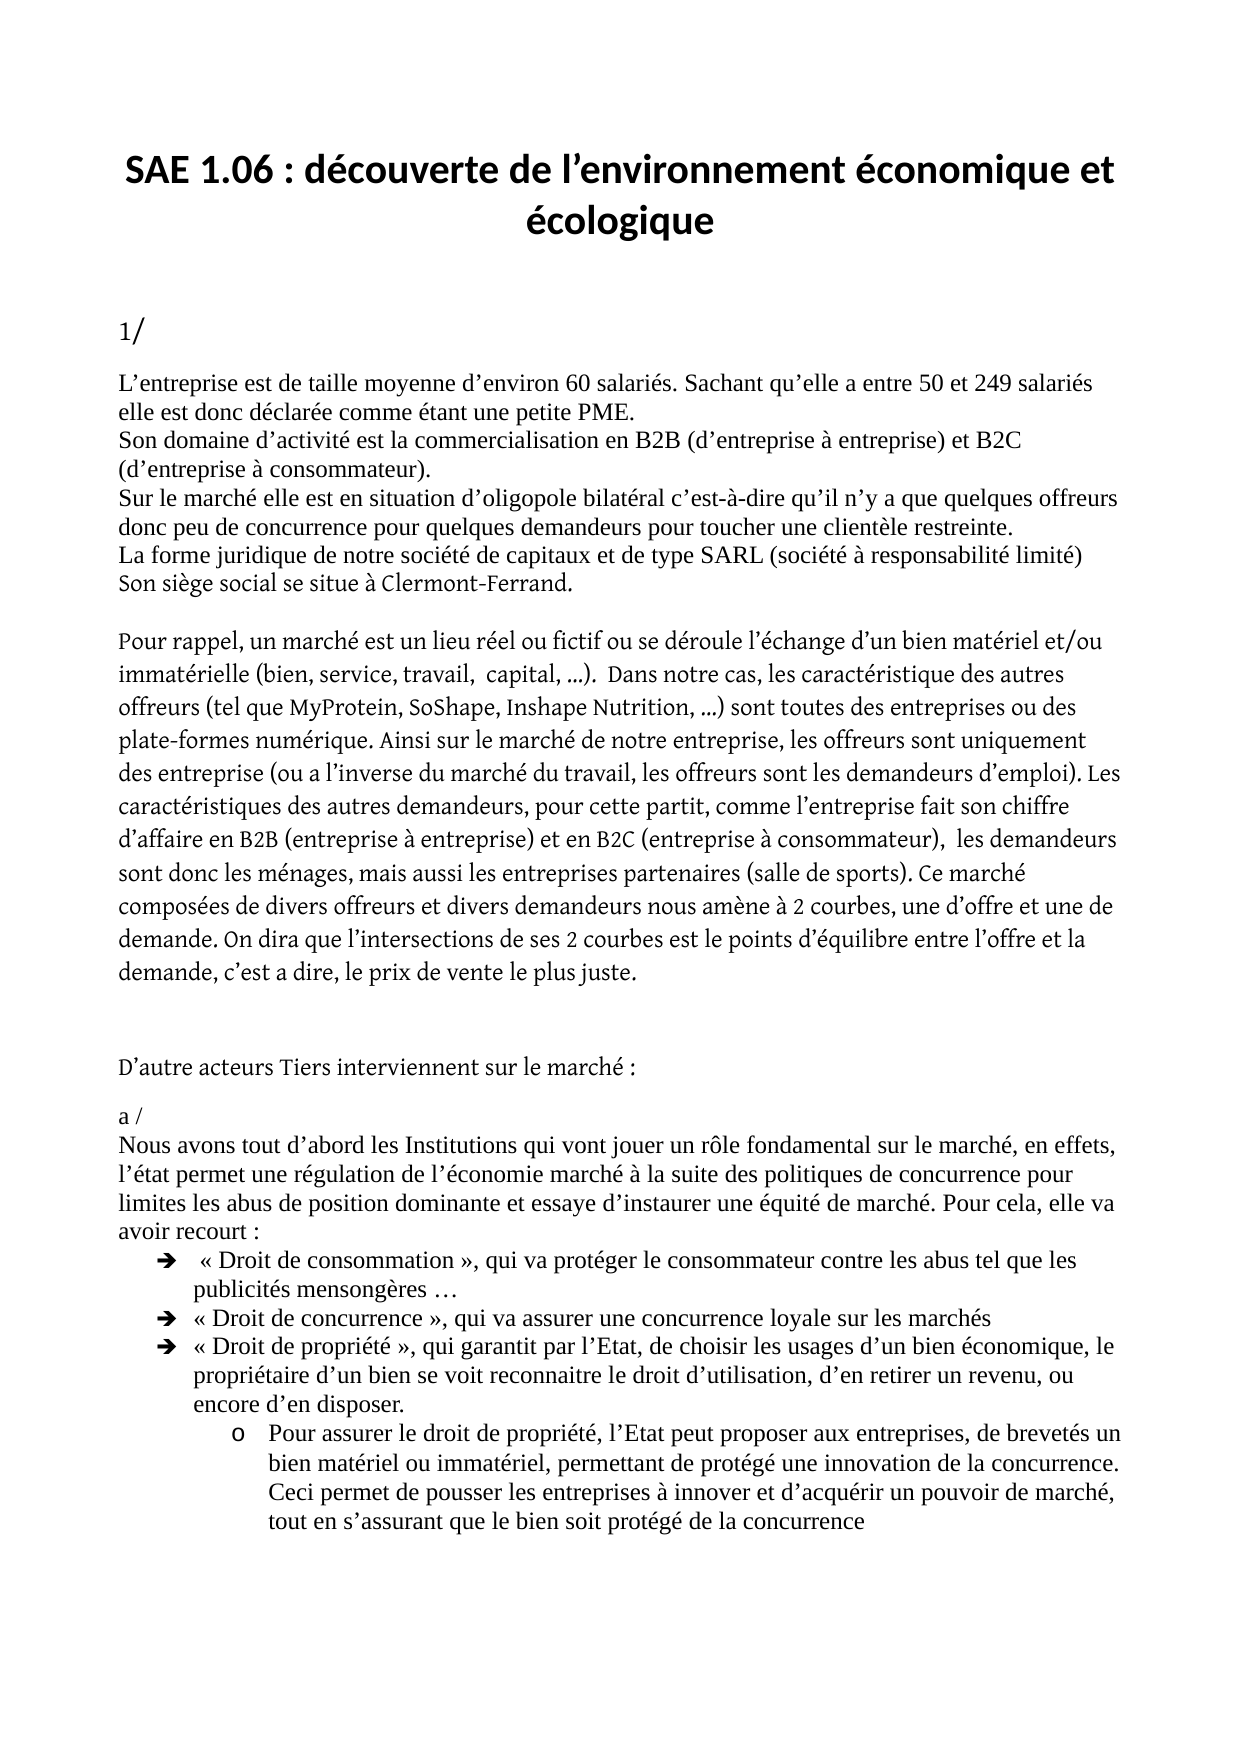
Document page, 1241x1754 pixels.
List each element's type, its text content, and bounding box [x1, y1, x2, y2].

text Son siège social se situe à Clermont-Ferrand. [118, 569, 1122, 598]
list « Droit de propriété », qui garantit par l’Etat, de choisir les usages d’un bien économique, le propriétaire d’un bien se voit reconnaitre le droit d’utilisation, d’en retirer un revenu, ou encore d’en disposer. [156, 1331, 1122, 1418]
text Pour rappel, un marché est un lieu réel ou fictif ou se déroule l’échange d’un bien matériel et/ou immatérielle (bien, service, travail, capital, …). Dans notre cas, les caractéristique des autres offreurs (tel que MyProtein, SoShape, Inshape Nutrition, …) sont toutes des entreprises ou des plate-formes numérique. Ainsi sur le marché de notre entreprise, les offreurs sont uniquement des entreprise (ou a l’inverse du marché du travail, les offreurs sont les demandeurs d’emploi). Les caractéristiques des autres demandeurs, pour cette partit, comme l’entreprise fait son chiffre d’affaire en B2B (entreprise à entreprise) et en B2C (entreprise à consommateur), les demandeurs sont donc les ménages, mais aussi les entreprises partenaires (salle de sports). Ce marché composées de divers offreurs et divers demandeurs nous amène à 2 courbes, une d’offre et une de demande. On dira que l’intersections de ses 2 courbes est le points d’équilibre entre l’offre et la demande, c’est a dire, le prix de vente le plus juste. [118, 627, 1122, 987]
text Nous avons tout d’abord les Institutions qui vont jouer un rôle fondamental sur le marché, en effets, l’état permet une régulation de l’économie marché à la suite des politiques de concurrence pour limites les abus de position dominante et essaye d’instaurer une équité de marché. Pour cela, elle va avoir recourt : [118, 1130, 1122, 1245]
text Son domaine d’activité est la commercialisation en B2B (d’entreprise à entreprise) et B2C (d’entreprise à consommateur). [118, 426, 1122, 483]
text D’autre acteurs Tiers interviennent sur le marché : [118, 1054, 1122, 1083]
text La forme juridique de notre société de capitaux et de type SARL (société à responsabilité limité) [118, 541, 1122, 569]
text L’entreprise est de taille moyenne d’environ 60 salariés. Sachant qu’elle a entre 50 et 249 salariés elle est donc déclarée comme étant une petite PME. [118, 368, 1122, 426]
text a / [118, 1101, 1122, 1130]
list « Droit de concurrence », qui va assurer une concurrence loyale sur les marchés [156, 1303, 1122, 1331]
list Pour assurer le droit de propriété, l’Etat peut proposer aux entreprises, de brevetés un bien matériel ou immatériel, permettant de protégé une innovation de la concurrence. Ceci permet de pousser les entreprises à innover et d’acquérir un pouvoir de marché, tout en s’assurant que le bien soit protégé de la concurrence [231, 1418, 1122, 1535]
list « Droit de consommation », qui va protéger le consommateur contre les abus tel que les publicités mensongères … [156, 1245, 1122, 1303]
text 1/ [118, 315, 1122, 348]
title SAE 1.06 : découverte de l’environnement économique et écologique [118, 143, 1122, 245]
text Sur le marché elle est en situation d’oligopole bilatéral c’est-à-dire qu’il n’y a que quelques offreurs donc peu de concurrence pour quelques demandeurs pour toucher une clientèle restreinte. [118, 483, 1122, 541]
